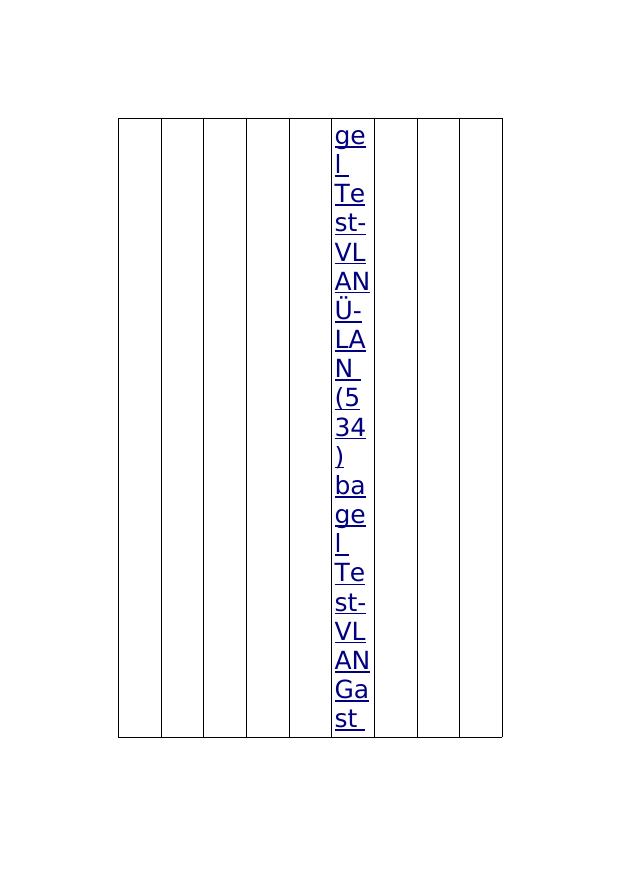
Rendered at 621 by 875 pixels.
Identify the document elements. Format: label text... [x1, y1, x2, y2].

table_cell [119, 119, 161, 737]
table_cell [375, 119, 417, 737]
table_cell [204, 119, 246, 737]
table_cell [162, 119, 203, 737]
table_cell gel Test-VLAN Ü-LAN (534) bagel Test-VLAN Gast [332, 119, 374, 737]
table_cell [290, 119, 331, 737]
table_cell [418, 119, 459, 737]
table_cell [247, 119, 289, 737]
table_cell [460, 119, 502, 737]
